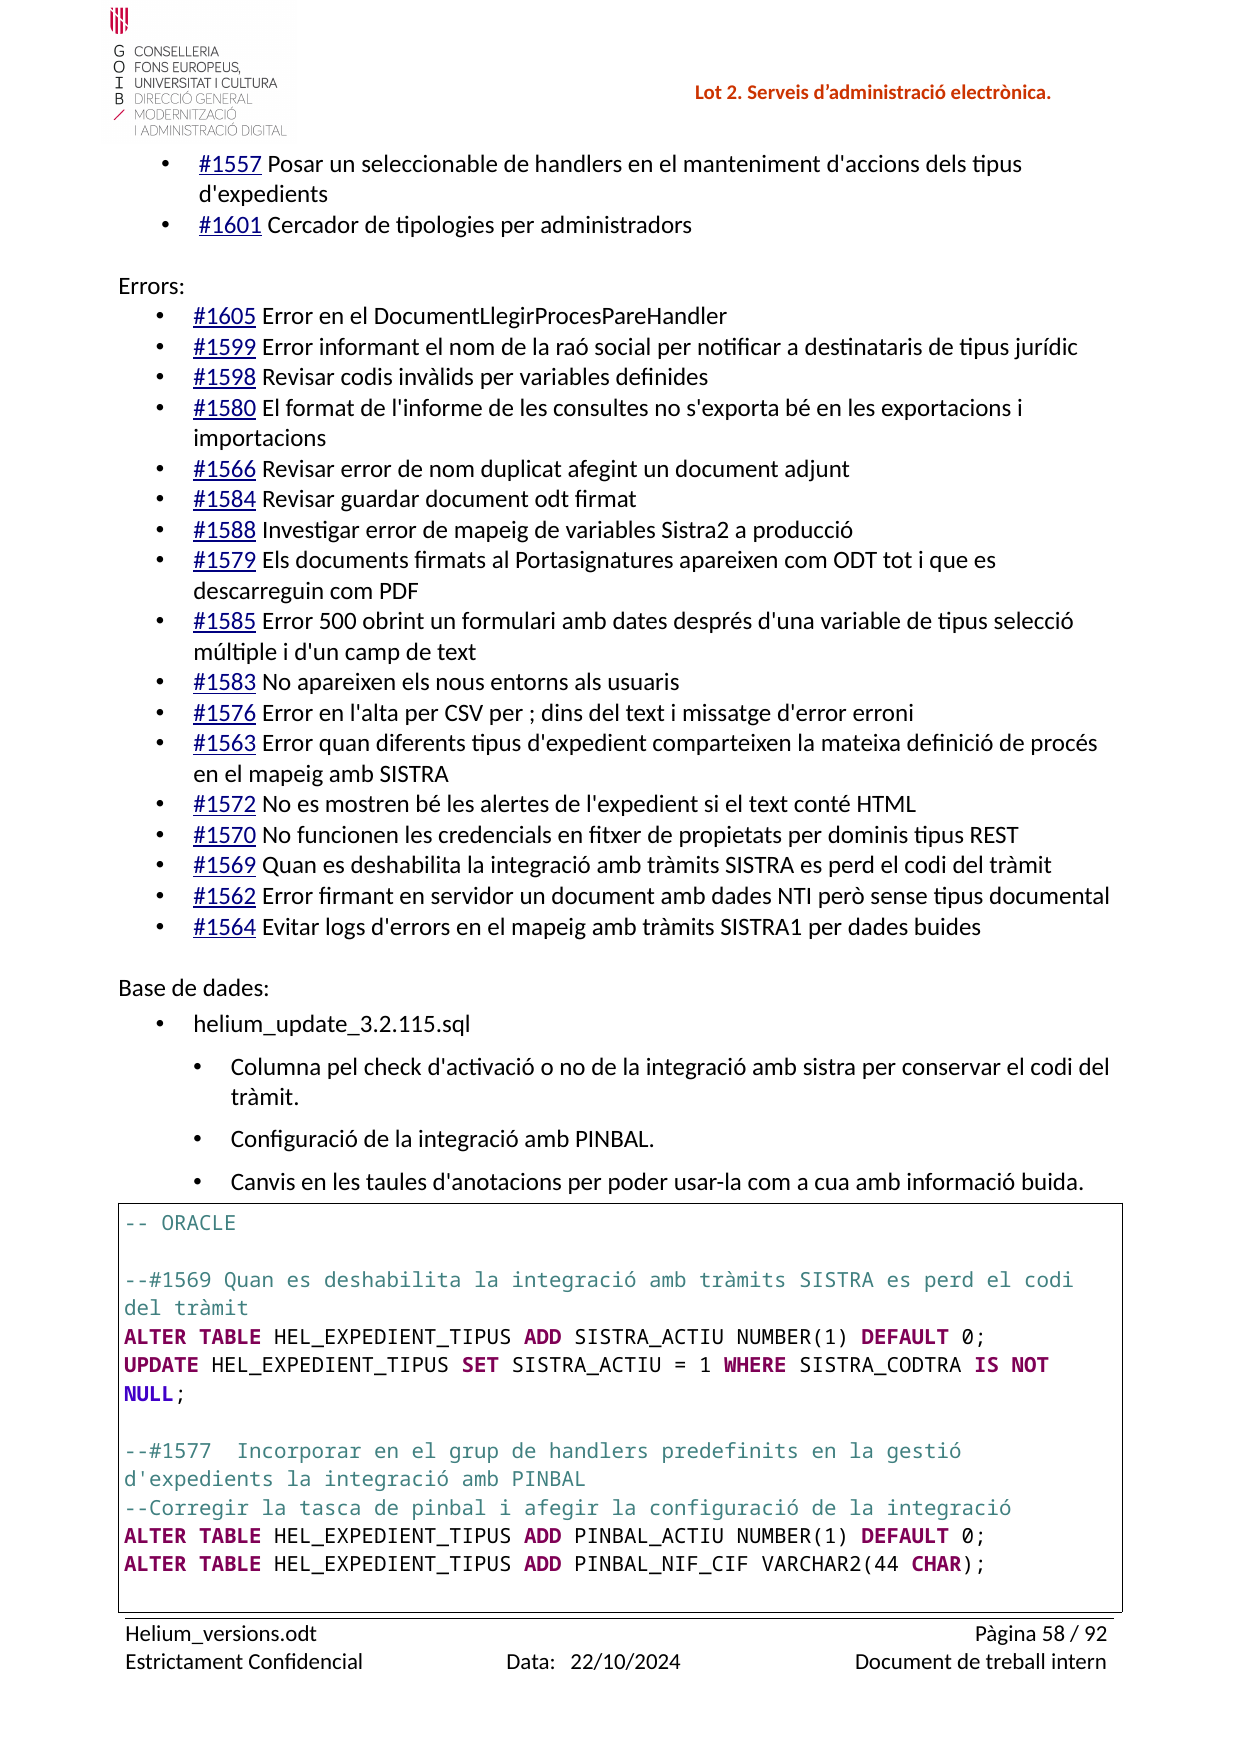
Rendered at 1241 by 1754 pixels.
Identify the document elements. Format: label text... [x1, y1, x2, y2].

table_header -- ORACLE --#1569 Quan es deshabilita la integració amb tràmits SISTRA es perd el codi del tràmit ALTER TABLE HEL_EXPEDIENT_TIPUS ADD SISTRA_ACTIU NUMBER(1) DEFAULT 0; UPDATE HEL_EXPEDIENT_TIPUS SET SISTRA_ACTIU = 1 WHERE SISTRA_CODTRA IS NOT NULL; --#1577 Incorporar en el grup de handlers predefinits en la gestió d'expedients la integració amb PINBAL --Corregir la tasca de pinbal i afegir la configuració de la integració ALTER TABLE HEL_EXPEDIENT_TIPUS ADD PINBAL_ACTIU NUMBER(1) DEFAULT 0; ALTER TABLE HEL_EXPEDIENT_TIPUS ADD PINBAL_NIF_CIF VARCHAR2(44 CHAR); [119, 1204, 1122, 1612]
list #1598 Revisar codis invàlids per variables definides [156, 361, 1122, 392]
list #1580 El format de l'informe de les consultes no s'exporta bé en les exportacions i importacions [156, 392, 1122, 453]
list #1557 Posar un seleccionable de handlers en el manteniment d'accions dels tipus d'expedients [161, 148, 1122, 209]
text Errors: [118, 270, 1122, 300]
list #1588 Investigar error de mapeig de variables Sistra2 a producció [156, 514, 1122, 544]
list #1572 No es mostren bé les alertes de l'expedient si el text conté HTML [156, 789, 1122, 819]
list Configuració de la integració amb PINBAL. [193, 1123, 1122, 1154]
list Columna pel check d'activació o no de la integració amb sistra per conservar el codi del tràmit. [193, 1051, 1122, 1112]
list #1579 Els documents firmats al Portasignatures apareixen com ODT tot i que es descarreguin com PDF [156, 544, 1122, 606]
list #1585 Error 500 obrint un formulari amb dates després d'una variable de tipus selecció múltiple i d'un camp de text [156, 606, 1122, 667]
list #1569 Quan es deshabilita la integració amb tràmits SISTRA es perd el codi del tràmit [156, 850, 1122, 880]
list #1563 Error quan diferents tipus d'expedient comparteixen la mateixa definició de procés en el mapeig amb SISTRA [156, 728, 1122, 789]
list #1605 Error en el DocumentLlegirProcesPareHandler [156, 300, 1122, 331]
list #1601 Cercador de tipologies per administradors [161, 209, 1122, 239]
list #1566 Revisar error de nom duplicat afegint un document adjunt [156, 453, 1122, 483]
list #1584 Revisar guardar document odt firmat [156, 483, 1122, 514]
list Canvis en les taules d'anotacions per poder usar-la com a cua amb informació buida. [193, 1166, 1122, 1196]
picture [100, 0, 297, 144]
list #1599 Error informant el nom de la raó social per notificar a destinataris de tipus jurídic [156, 331, 1122, 361]
list #1576 Error en l'alta per CSV per ; dins del text i missatge d'error erroni [156, 697, 1122, 728]
text Base de dades: [118, 972, 1122, 1002]
list #1570 No funcionen les credencials en fitxer de propietats per dominis tipus REST [156, 819, 1122, 850]
list #1583 No apareixen els nous entorns als usuaris [156, 667, 1122, 697]
list #1562 Error firmant en servidor un document amb dades NTI però sense tipus documental [156, 880, 1122, 911]
list helium_update_3.2.115.sql [156, 1008, 1122, 1039]
list #1564 Evitar logs d'errors en el mapeig amb tràmits SISTRA1 per dades buides [156, 911, 1122, 941]
